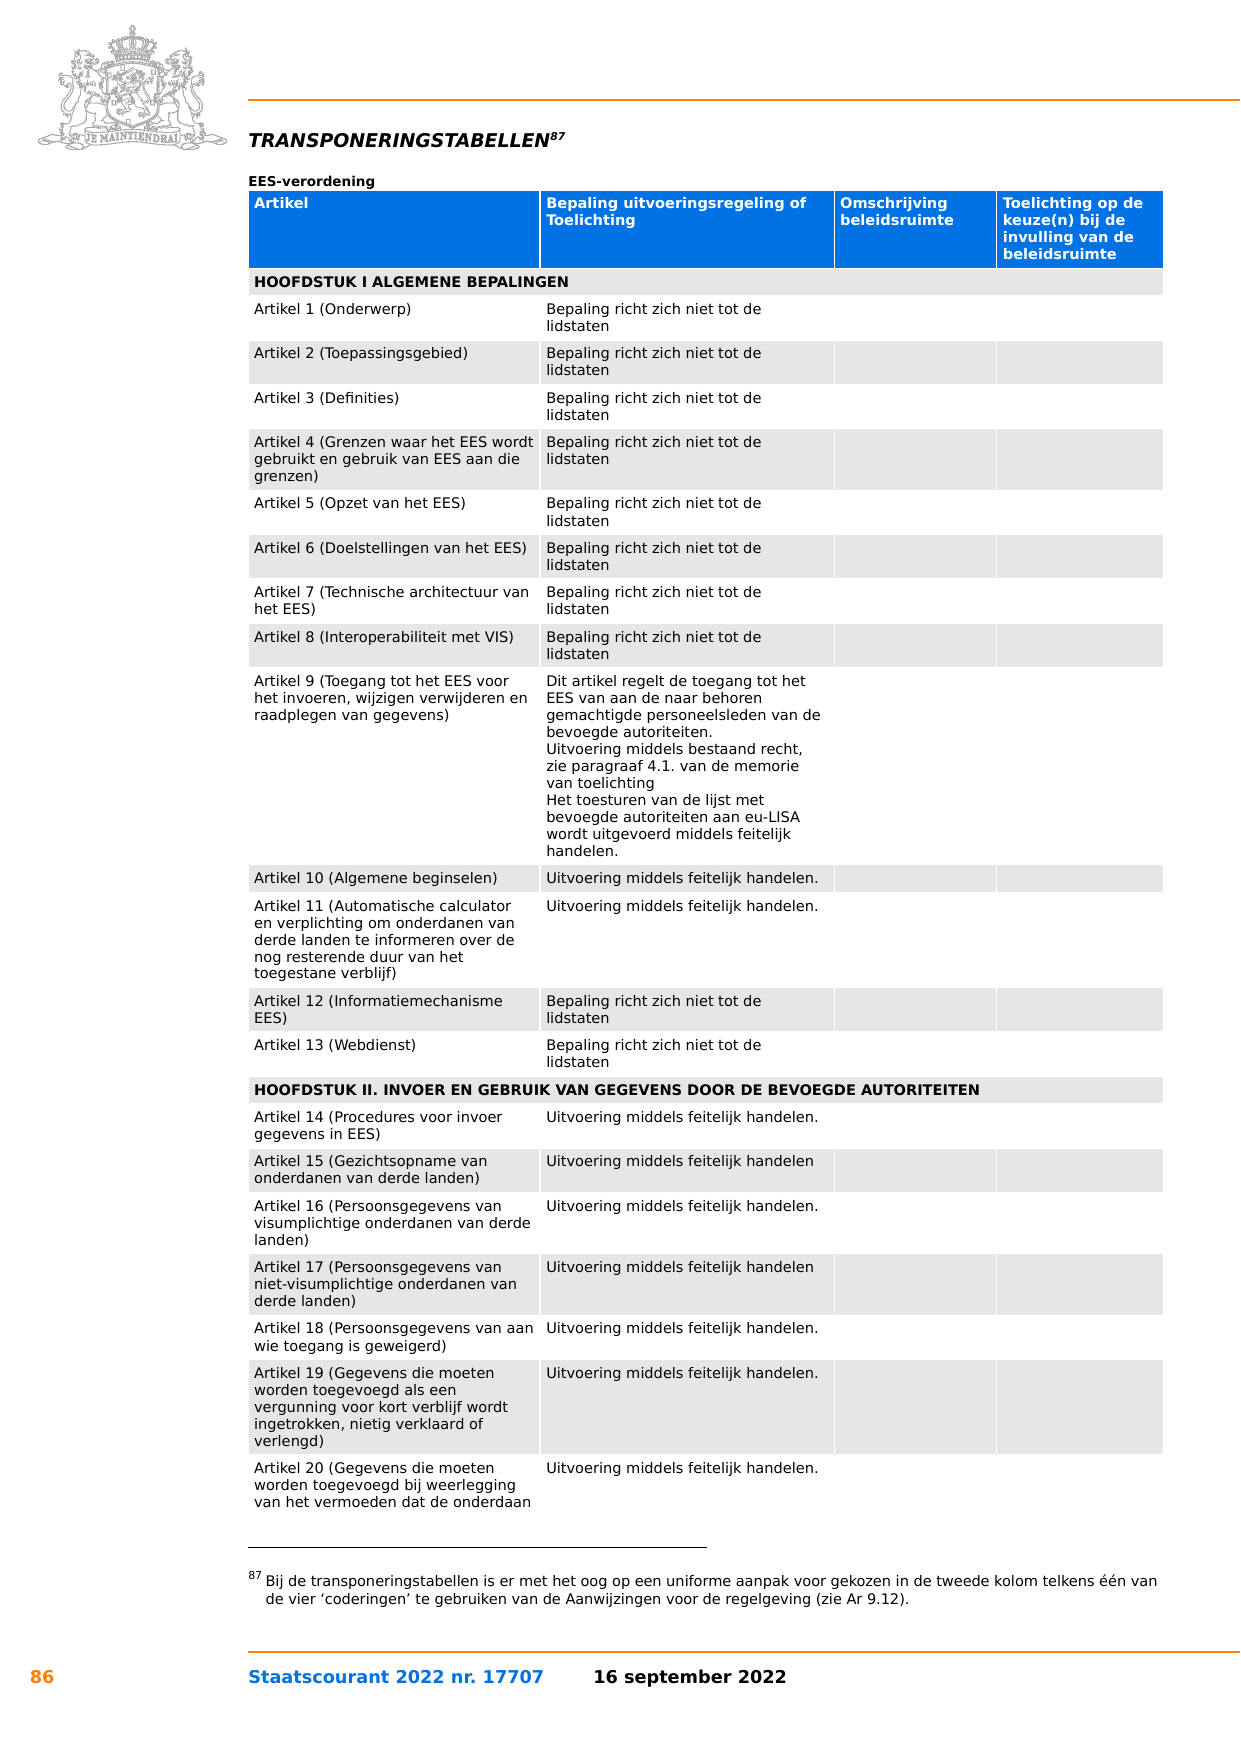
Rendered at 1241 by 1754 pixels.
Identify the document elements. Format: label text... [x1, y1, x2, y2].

table_cell [997, 535, 1163, 578]
table_cell [997, 1193, 1163, 1253]
table_cell [997, 624, 1163, 667]
table_cell [997, 385, 1163, 428]
table_cell [835, 865, 996, 892]
table_cell [835, 1033, 996, 1076]
table_cell [997, 668, 1163, 864]
table_cell [997, 1033, 1163, 1076]
table_cell Artikel 13 (Webdienst) [249, 1033, 539, 1076]
table_cell Bepaling richt zich niet tot de lidstaten [541, 296, 834, 339]
table_cell [997, 1254, 1163, 1315]
table_cell Dit artikel regelt de toegang tot het EES van aan de naar behoren gemachtigde personeelsleden van de bevoegde autoriteiten. Uitvoering middels bestaand recht, zie paragraaf 4.1. van de memorie van toelichting Het toesturen van de lijst met bevoegde autoriteiten aan eu-LISA wordt uitgevoerd middels feitelijk handelen. [541, 668, 834, 864]
table_cell [835, 988, 996, 1031]
table_cell Artikel 10 (Algemene beginselen) [249, 865, 539, 892]
table_cell [835, 624, 996, 667]
table_cell [835, 341, 996, 384]
table_cell [835, 1149, 996, 1192]
table_cell [997, 1316, 1163, 1359]
table_cell [835, 535, 996, 578]
table_cell [997, 1455, 1163, 1516]
table_cell Artikel 5 (Opzet van het EES) [249, 491, 539, 534]
table_header EES-verordening [248, 174, 1163, 189]
table_cell HOOFDSTUK I ALGEMENE BEPALINGEN [249, 269, 1163, 295]
table_cell Artikel 16 (Persoonsgegevens van visumplichtige onderdanen van derde landen) [249, 1193, 539, 1253]
table_cell Uitvoering middels feitelijk handelen. [541, 1455, 834, 1516]
table_cell Bepaling richt zich niet tot de lidstaten [541, 624, 834, 667]
table_cell Uitvoering middels feitelijk handelen [541, 1254, 834, 1315]
table_cell Uitvoering middels feitelijk handelen. [541, 1193, 834, 1253]
table_cell [835, 1316, 996, 1359]
table_cell Uitvoering middels feitelijk handelen. [541, 1316, 834, 1359]
table_cell Bepaling richt zich niet tot de lidstaten [541, 535, 834, 578]
table_cell Artikel 6 (Doelstellingen van het EES) [249, 535, 539, 578]
table_cell Uitvoering middels feitelijk handelen. [541, 893, 834, 987]
table_cell Bepaling richt zich niet tot de lidstaten [541, 580, 834, 623]
table_cell Uitvoering middels feitelijk handelen [541, 1149, 834, 1192]
table_cell [835, 1104, 996, 1148]
table_cell [835, 296, 996, 339]
table_cell Artikel 15 (Gezichtsopname van onderdanen van derde landen) [249, 1149, 539, 1192]
subtitle TRANSPONERINGSTABELLEN [248, 130, 1163, 152]
table_cell Artikel 18 (Persoonsgegevens van aan wie toegang is geweigerd) [249, 1316, 539, 1359]
table_cell Artikel 9 (Toegang tot het EES voor het invoeren, wijzigen verwijderen en raadplegen van gegevens) [249, 668, 539, 864]
table_cell Artikel 19 (Gegevens die moeten worden toegevoegd als een vergunning voor kort verblijf wordt ingetrokken, nietig verklaard of verlengd) [249, 1360, 539, 1454]
table_cell [835, 668, 996, 864]
table_cell Artikel 3 (Definities) [249, 385, 539, 428]
table_cell Bepaling richt zich niet tot de lidstaten [541, 491, 834, 534]
table_cell Bepaling richt zich niet tot de lidstaten [541, 988, 834, 1031]
table_cell Bepaling richt zich niet tot de lidstaten [541, 429, 834, 490]
table_cell Bepaling uitvoeringsregeling of Toelichting [541, 191, 834, 268]
table_cell Artikel 20 (Gegevens die moeten worden toegevoegd bij weerlegging van het vermoeden dat de onderdaan [249, 1455, 539, 1516]
table_cell [997, 865, 1163, 892]
table_cell Bepaling richt zich niet tot de lidstaten [541, 385, 834, 428]
table_cell [997, 341, 1163, 384]
table_cell [835, 491, 996, 534]
table_cell HOOFDSTUK II. INVOER EN GEBRUIK VAN GEGEVENS DOOR DE BEVOEGDE AUTORITEITEN [249, 1077, 1163, 1103]
table_cell Uitvoering middels feitelijk handelen. [541, 1360, 834, 1454]
table_cell Artikel 4 (Grenzen waar het EES wordt gebruikt en gebruik van EES aan die grenzen) [249, 429, 539, 490]
table_cell [835, 1193, 996, 1253]
table_cell [835, 1455, 996, 1516]
table_cell [997, 1360, 1163, 1454]
table_cell Artikel 8 (Interoperabiliteit met VIS) [249, 624, 539, 667]
text Bij de transponeringstabellen is er met het oog op een uniforme aanpak voor gekozen in de tweede kolom telkens één van de vier ‘coderingen’ te gebruiken van de Aanwijzingen voor de regelgeving (zie Ar 9.12). [248, 1569, 1163, 1608]
table_cell [835, 893, 996, 987]
table_cell Artikel 14 (Procedures voor invoer gegevens in EES) [249, 1104, 539, 1148]
table_cell Uitvoering middels feitelijk handelen. [541, 1104, 834, 1148]
table_cell Artikel 7 (Technische architectuur van het EES) [249, 580, 539, 623]
table_cell [997, 429, 1163, 490]
table_cell [997, 1149, 1163, 1192]
table_cell [835, 580, 996, 623]
picture [38, 25, 227, 150]
table_cell Omschrijving beleidsruimte [835, 191, 996, 268]
table_cell [835, 429, 996, 490]
table_cell [997, 491, 1163, 534]
table_cell Artikel [249, 191, 539, 268]
table_cell Bepaling richt zich niet tot de lidstaten [541, 341, 834, 384]
table_cell [997, 893, 1163, 987]
table_cell [997, 1104, 1163, 1148]
table_cell [997, 580, 1163, 623]
table_cell Toelichting op de keuze(n) bij de invulling van de beleidsruimte [997, 191, 1163, 268]
table_cell [835, 385, 996, 428]
table_cell Artikel 12 (Informatiemechanisme EES) [249, 988, 539, 1031]
table_cell Artikel 2 (Toepassingsgebied) [249, 341, 539, 384]
table_cell Artikel 1 (Onderwerp) [249, 296, 539, 339]
table_cell Uitvoering middels feitelijk handelen. [541, 865, 834, 892]
table_cell Artikel 11 (Automatische calculator en verplichting om onderdanen van derde landen te informeren over de nog resterende duur van het toegestane verblijf) [249, 893, 539, 987]
table_cell Bepaling richt zich niet tot de lidstaten [541, 1033, 834, 1076]
table_cell [835, 1360, 996, 1454]
table_cell [997, 296, 1163, 339]
table_cell [997, 988, 1163, 1031]
table_cell Artikel 17 (Persoonsgegevens van niet-visumplichtige onderdanen van derde landen) [249, 1254, 539, 1315]
table_cell [835, 1254, 996, 1315]
